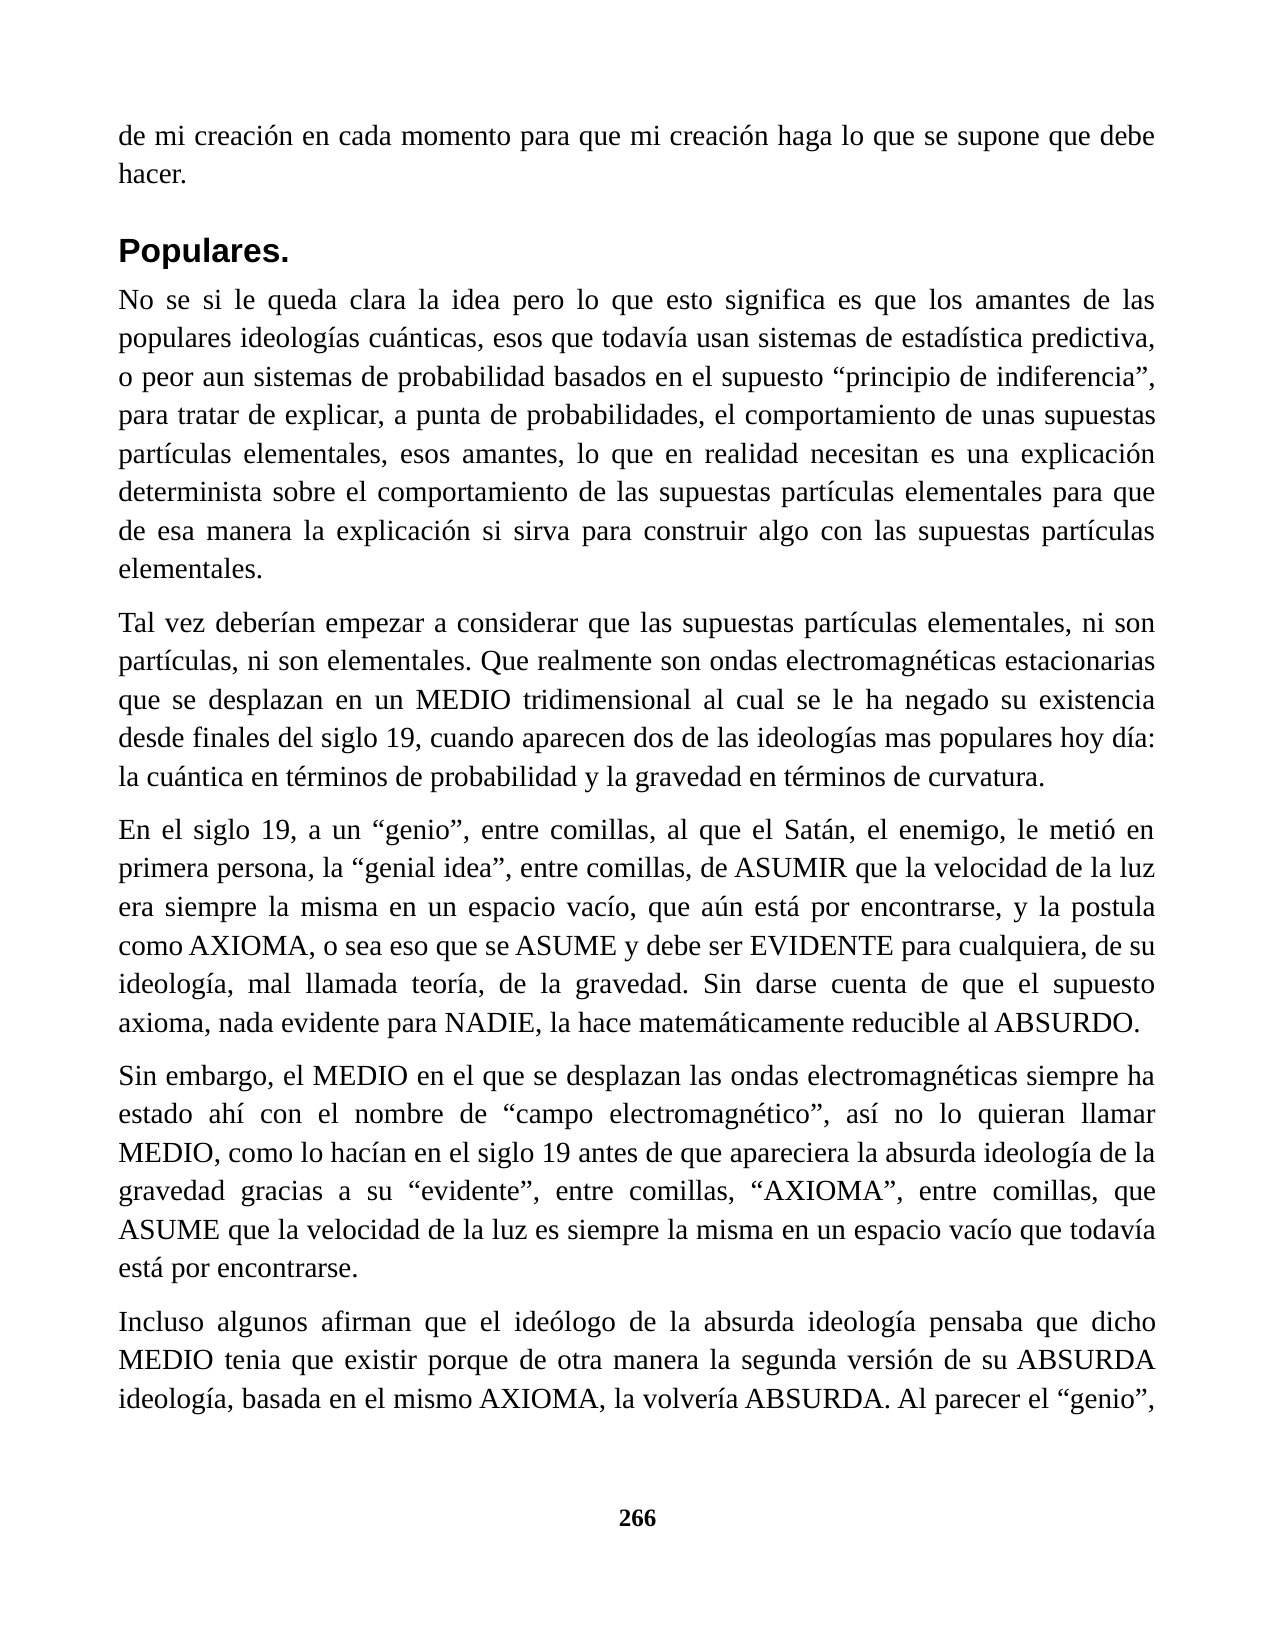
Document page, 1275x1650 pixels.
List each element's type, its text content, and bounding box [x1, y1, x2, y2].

text de mi creación en cada momento para que mi creación haga lo que se supone que debe hacer. [118, 118, 1157, 190]
text Sin embargo, el MEDIO en el que se desplazan las ondas electromagnéticas siempre ha estado ahí con el nombre de “campo electromagnético”, así no lo quieran llamar MEDIO, como lo hacían en el siglo 19 antes de que apareciera la absurda ideología de la gravedad gracias a su “evidente”, entre comillas, “AXIOMA”, entre comillas, que ASUME que la velocidad de la luz es siempre la misma en un espacio vacío que todavía está por encontrarse. [118, 1058, 1157, 1284]
text Incluso algunos afirman que el ideólogo de la absurda ideología pensaba que dicho MEDIO tenia que existir porque de otra manera la segunda versión de su ABSURDA ideología, basada en el mismo AXIOMA, la volvería ABSURDA. Al parecer el “genio”, [118, 1304, 1157, 1414]
text No se si le queda clara la idea pero lo que esto significa es que los amantes de las populares ideologías cuánticas, esos que todavía usan sistemas de estadística predictiva, o peor aun sistemas de probabilidad basados en el supuesto “principio de indiferencia”, para tratar de explicar, a punta de probabilidades, el comportamiento de unas supuestas partículas elementales, esos amantes, lo que en realidad necesitan es una explicación determinista sobre el comportamiento de las supuestas partículas elementales para que de esa manera la explicación si sirva para construir algo con las supuestas partículas elementales. [118, 282, 1157, 585]
text En el siglo 19, a un “genio”, entre comillas, al que el Satán, el enemigo, le metió en primera persona, la “genial idea”, entre comillas, de ASUMIR que la velocidad de la luz era siempre la misma en un espacio vacío, que aún está por encontrarse, y la postula como AXIOMA, o sea eso que se ASUME y debe ser EVIDENTE para cualquiera, de su ideología, mal llamada teoría, de la gravedad. Sin darse cuenta de que el supuesto axioma, nada evidente para NADIE, la hace matemáticamente reducible al ABSURDO. [118, 812, 1157, 1038]
text Tal vez deberían empezar a considerar que las supuestas partículas elementales, ni son partículas, ni son elementales. Que realmente son ondas electromagnéticas estacionarias que se desplazan en un MEDIO tridimensional al cual se le ha negado su existencia desde finales del siglo 19, cuando aparecen dos de las ideologías mas populares hoy día: la cuántica en términos de probabilidad y la gravedad en términos de curvatura. [118, 605, 1157, 792]
subtitle Populares. [118, 231, 1157, 269]
